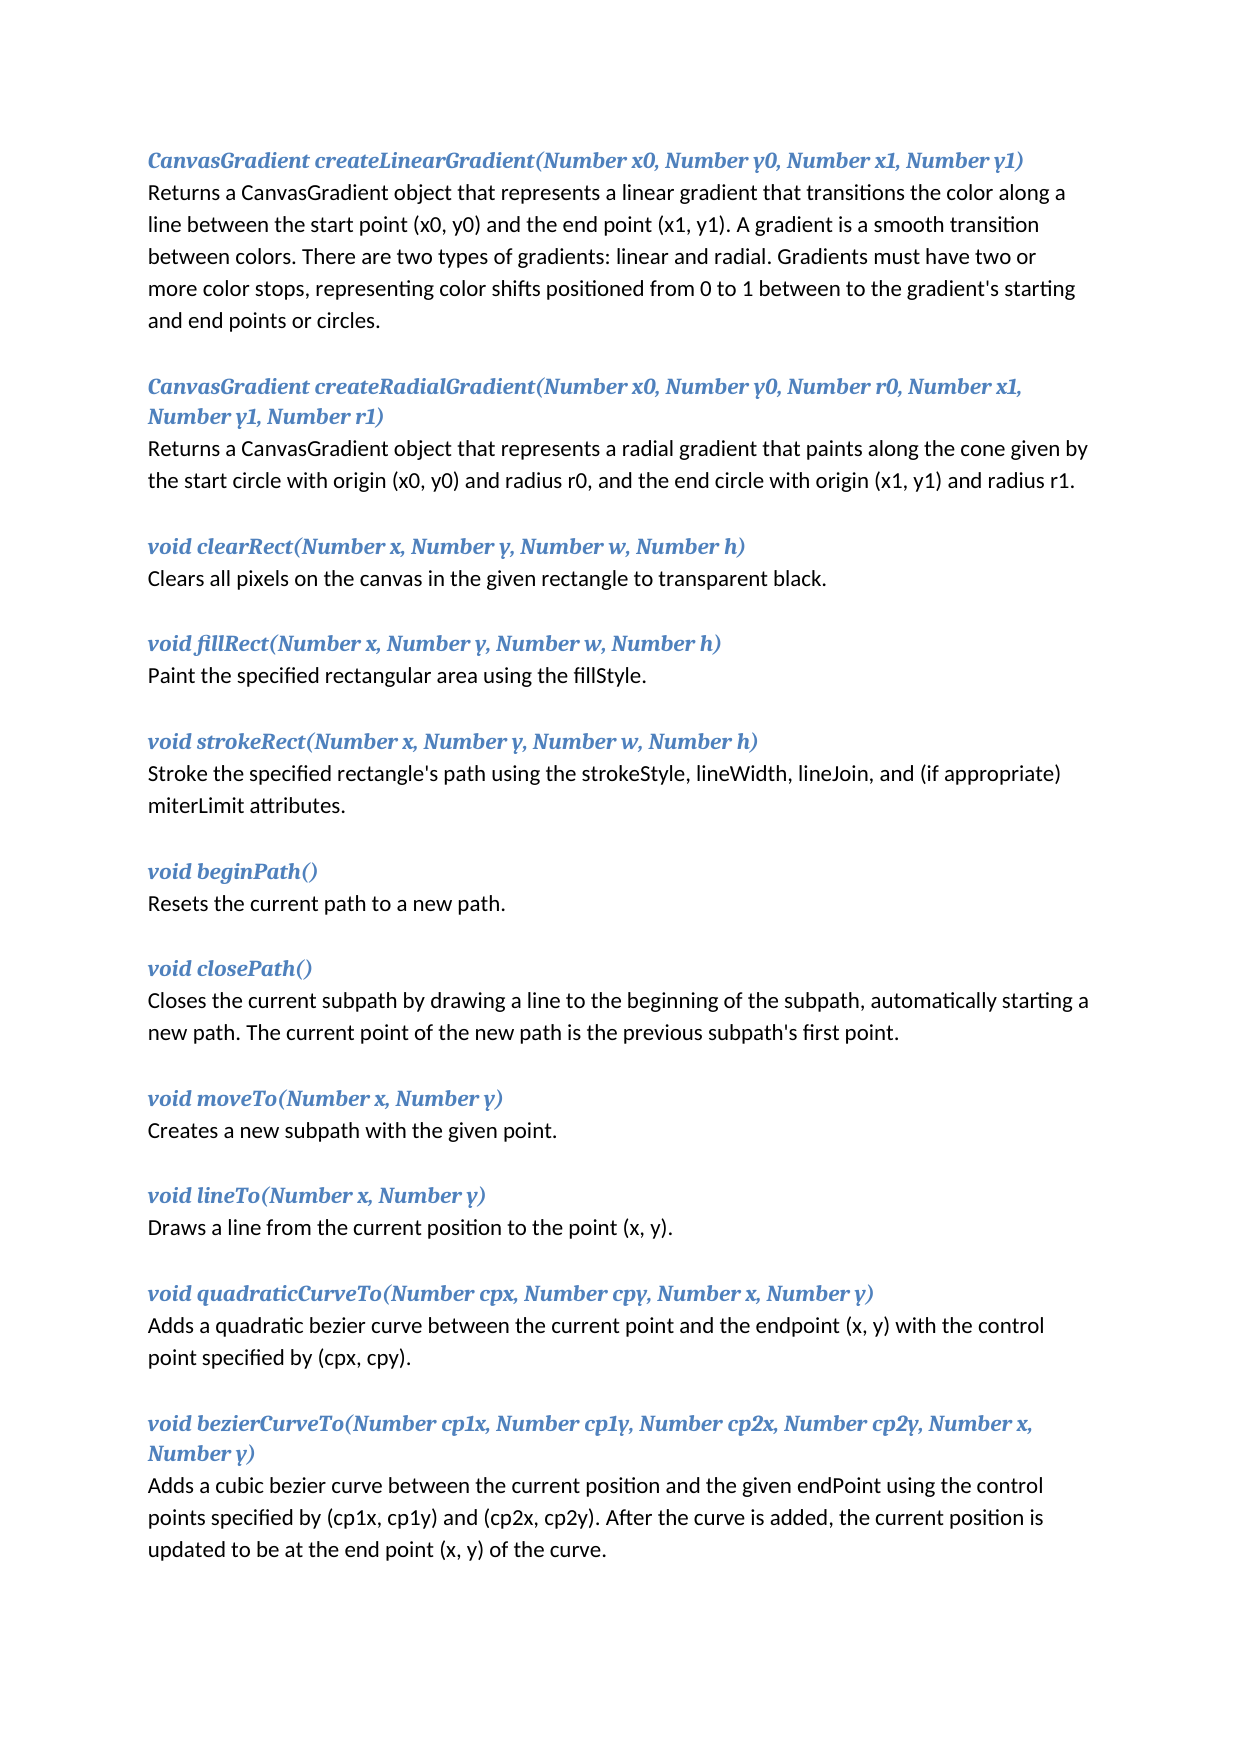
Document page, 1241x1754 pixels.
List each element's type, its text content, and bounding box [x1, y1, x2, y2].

subtitle void moveTo(Number x, Number y) [148, 1086, 1093, 1112]
subtitle void closePath() [148, 956, 1093, 982]
subtitle CanvasGradient createRadialGradient(Number x0, Number y0, Number r0, Number x1, Number y1, Number r1) [148, 374, 1093, 430]
subtitle void quadraticCurveTo(Number cpx, Number cpy, Number x, Number y) [148, 1281, 1093, 1307]
subtitle void fillRect(Number x, Number y, Number w, Number h) [148, 631, 1093, 658]
text Clears all pixels on the canvas in the given rectangle to transparent black. [148, 564, 1093, 592]
text Creates a new subpath with the given point. [148, 1116, 1093, 1144]
subtitle void lineTo(Number x, Number y) [148, 1183, 1093, 1209]
text Adds a quadratic bezier curve between the current point and the endpoint (x, y) with the control point specified by (cpx, cpy). [148, 1311, 1093, 1371]
text Draws a line from the current position to the point (x, y). [148, 1213, 1093, 1241]
text Returns a CanvasGradient object that represents a radial gradient that paints along the cone given by the start circle with origin (x0, y0) and radius r0, and the end circle with origin (x1, y1) and radius r1. [148, 434, 1093, 494]
text Stroke the specified rectangle's path using the strokeStyle, lineWidth, lineJoin, and (if appropriate) miterLimit attributes. [148, 759, 1093, 819]
subtitle void beginPath() [148, 858, 1093, 885]
subtitle CanvasGradient createLinearGradient(Number x0, Number y0, Number x1, Number y1) [148, 148, 1093, 174]
subtitle void bezierCurveTo(Number cp1x, Number cp1y, Number cp2x, Number cp2y, Number x, Number y) [148, 1410, 1093, 1467]
text Returns a CanvasGradient object that represents a linear gradient that transitions the color along a line between the start point (x0, y0) and the end point (x1, y1). A gradient is a smooth transition between colors. There are two types of gradients: linear and radial. Gradients must have two or more color stops, representing color shifts positioned from 0 to 1 between to the gradient's starting and end points or circles. [148, 178, 1093, 334]
text Paint the specified rectangular area using the fillStyle. [148, 661, 1093, 689]
text Closes the current subpath by drawing a line to the beginning of the subpath, automatically starting a new path. The current point of the new path is the previous subpath's first point. [148, 986, 1093, 1046]
text Resets the current path to a new path. [148, 889, 1093, 917]
subtitle void clearRect(Number x, Number y, Number w, Number h) [148, 534, 1093, 560]
text Adds a cubic bezier curve between the current position and the given endPoint using the control points specified by (cp1x, cp1y) and (cp2x, cp2y). After the curve is added, the current position is updated to be at the end point (x, y) of the curve. [148, 1471, 1093, 1563]
subtitle void strokeRect(Number x, Number y, Number w, Number h) [148, 729, 1093, 755]
